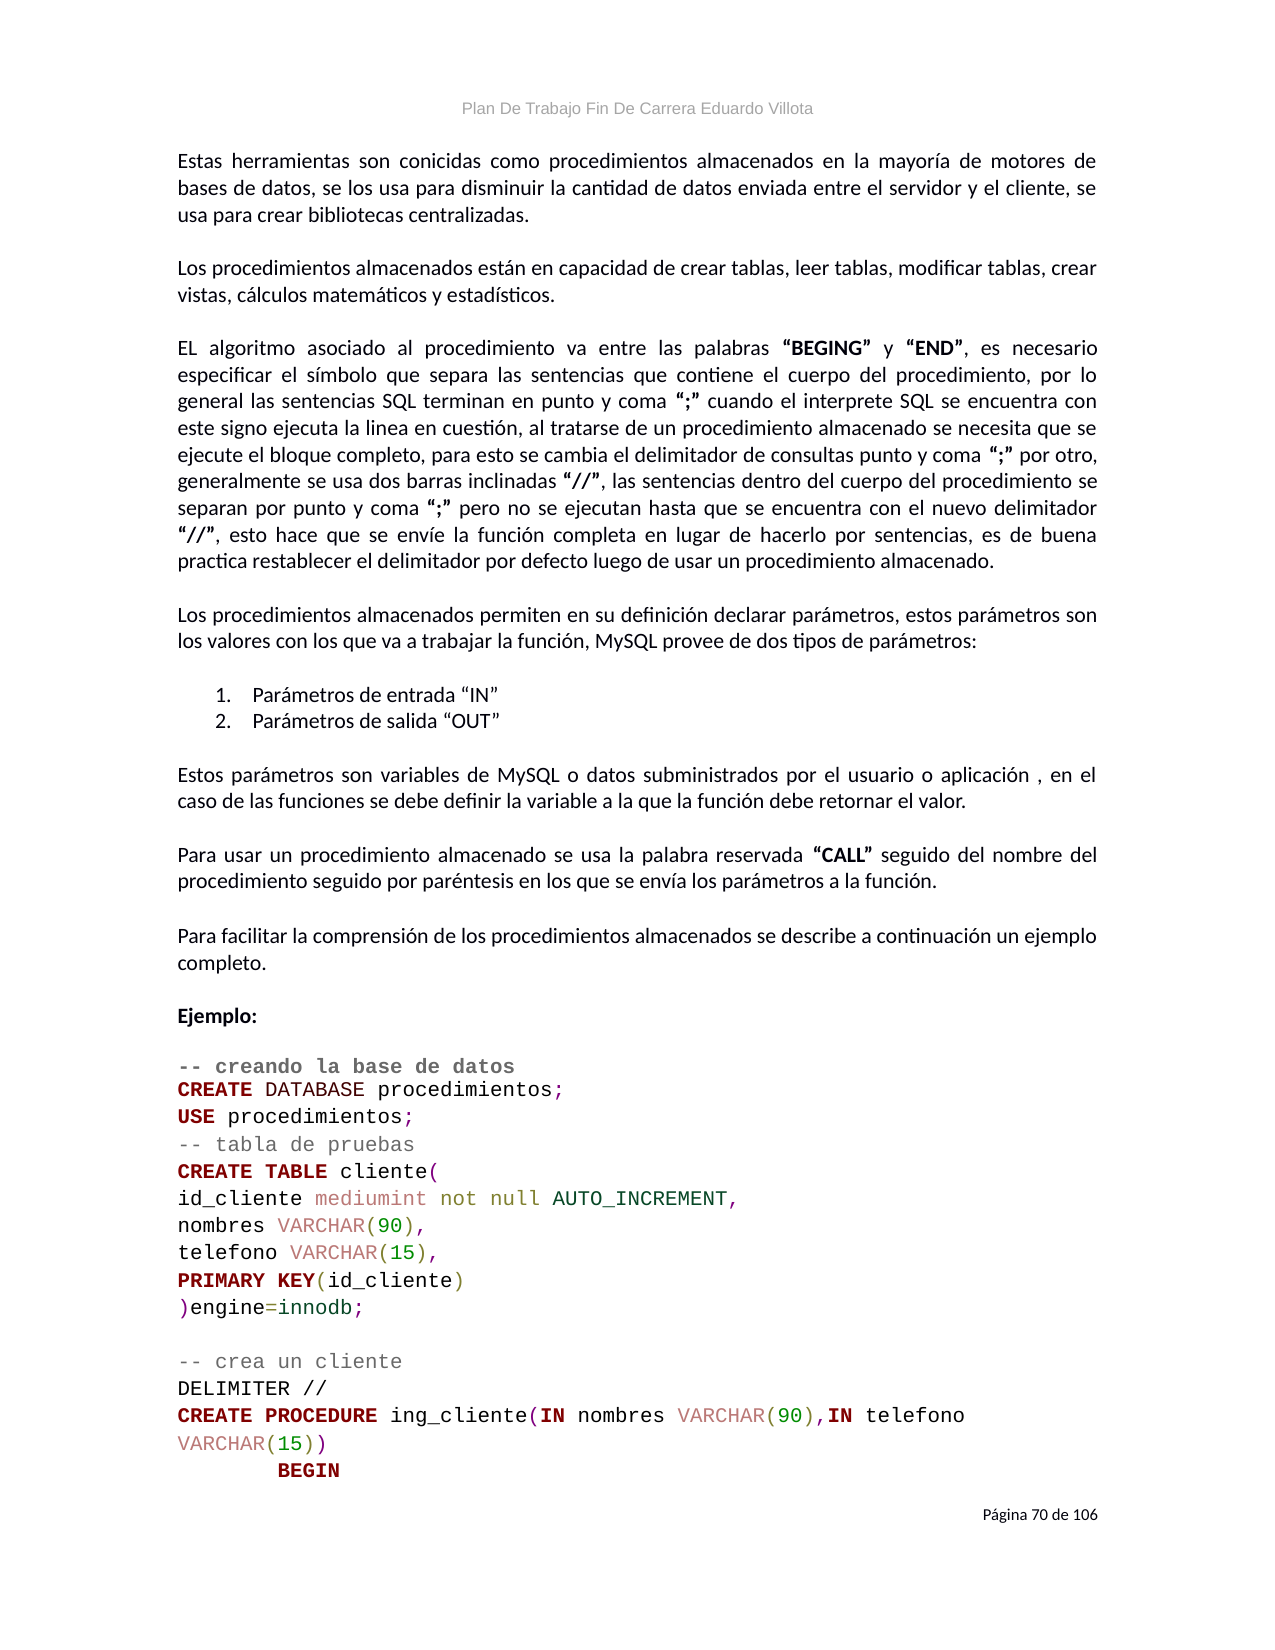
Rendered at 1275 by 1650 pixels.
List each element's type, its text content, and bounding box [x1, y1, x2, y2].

text nombres VARCHAR(90), [177, 1215, 1098, 1239]
text CREATE DATABASE procedimientos; [177, 1079, 1098, 1103]
list Parámetros de salida “OUT” [215, 708, 1098, 734]
text Para usar un procedimiento almacenado se usa la palabra reservada “CALL” seguido del nombre del procedimiento seguido por paréntesis en los que se envía los parámetros a la función. [177, 841, 1098, 894]
text EL algoritmo asociado al procedimiento va entre las palabras “BEGING” y “END”, es necesario especificar el símbolo que separa las sentencias que contiene el cuerpo del procedimiento, por lo general las sentencias SQL terminan en punto y coma “;” cuando el interprete SQL se encuentra con este signo ejecuta la linea en cuestión, al tratarse de un procedimiento almacenado se necesita que se ejecute el bloque completo, para esto se cambia el delimitador de consultas punto y coma “;” por otro, generalmente se usa dos barras inclinadas “//”, las sentencias dentro del cuerpo del procedimiento se separan por punto y coma “;” pero no se ejecutan hasta que se encuentra con el nuevo delimitador “//”, esto hace que se envíe la función completa en lugar de hacerlo por sentencias, es de buena practica restablecer el delimitador por defecto luego de usar un procedimiento almacenado. [177, 334, 1098, 574]
text -- tabla de pruebas [177, 1134, 1098, 1157]
text Estos parámetros son variables de MySQL o datos subministrados por el usuario o aplicación , en el caso de las funciones se debe definir la variable a la que la función debe retornar el valor. [177, 761, 1098, 814]
text Para facilitar la comprensión de los procedimientos almacenados se describe a continuación un ejemplo completo. [177, 922, 1098, 976]
text id_cliente mediumint not null AUTO_INCREMENT, [177, 1188, 1098, 1212]
text -- creando la base de datos [177, 1056, 1098, 1079]
text USE procedimientos; [177, 1106, 1098, 1130]
text Ejemplo: [177, 1002, 1098, 1029]
text BEGIN [177, 1460, 1098, 1483]
text Estas herramientas son conicidas como procedimientos almacenados en la mayoría de motores de bases de datos, se los usa para disminuir la cantidad de datos enviada entre el servidor y el cliente, se usa para crear bibliotecas centralizadas. [177, 148, 1098, 228]
text Los procedimientos almacenados están en capacidad de crear tablas, leer tablas, modificar tablas, crear vistas, cálculos matemáticos y estadísticos. [177, 254, 1098, 308]
text -- crea un cliente [177, 1351, 1098, 1375]
text CREATE PROCEDURE ing_cliente(IN nombres VARCHAR(90),IN telefono VARCHAR(15)) [177, 1406, 1098, 1456]
text PRIMARY KEY(id_cliente) [177, 1269, 1098, 1293]
list Parámetros de entrada “IN” [215, 681, 1098, 708]
text telefono VARCHAR(15), [177, 1242, 1098, 1266]
text )engine=innodb; [177, 1297, 1098, 1320]
text DELIMITER // [177, 1378, 1098, 1402]
text Los procedimientos almacenados permiten en su definición declarar parámetros, estos parámetros son los valores con los que va a trabajar la función, MySQL provee de dos tipos de parámetros: [177, 601, 1098, 654]
text CREATE TABLE cliente( [177, 1161, 1098, 1184]
